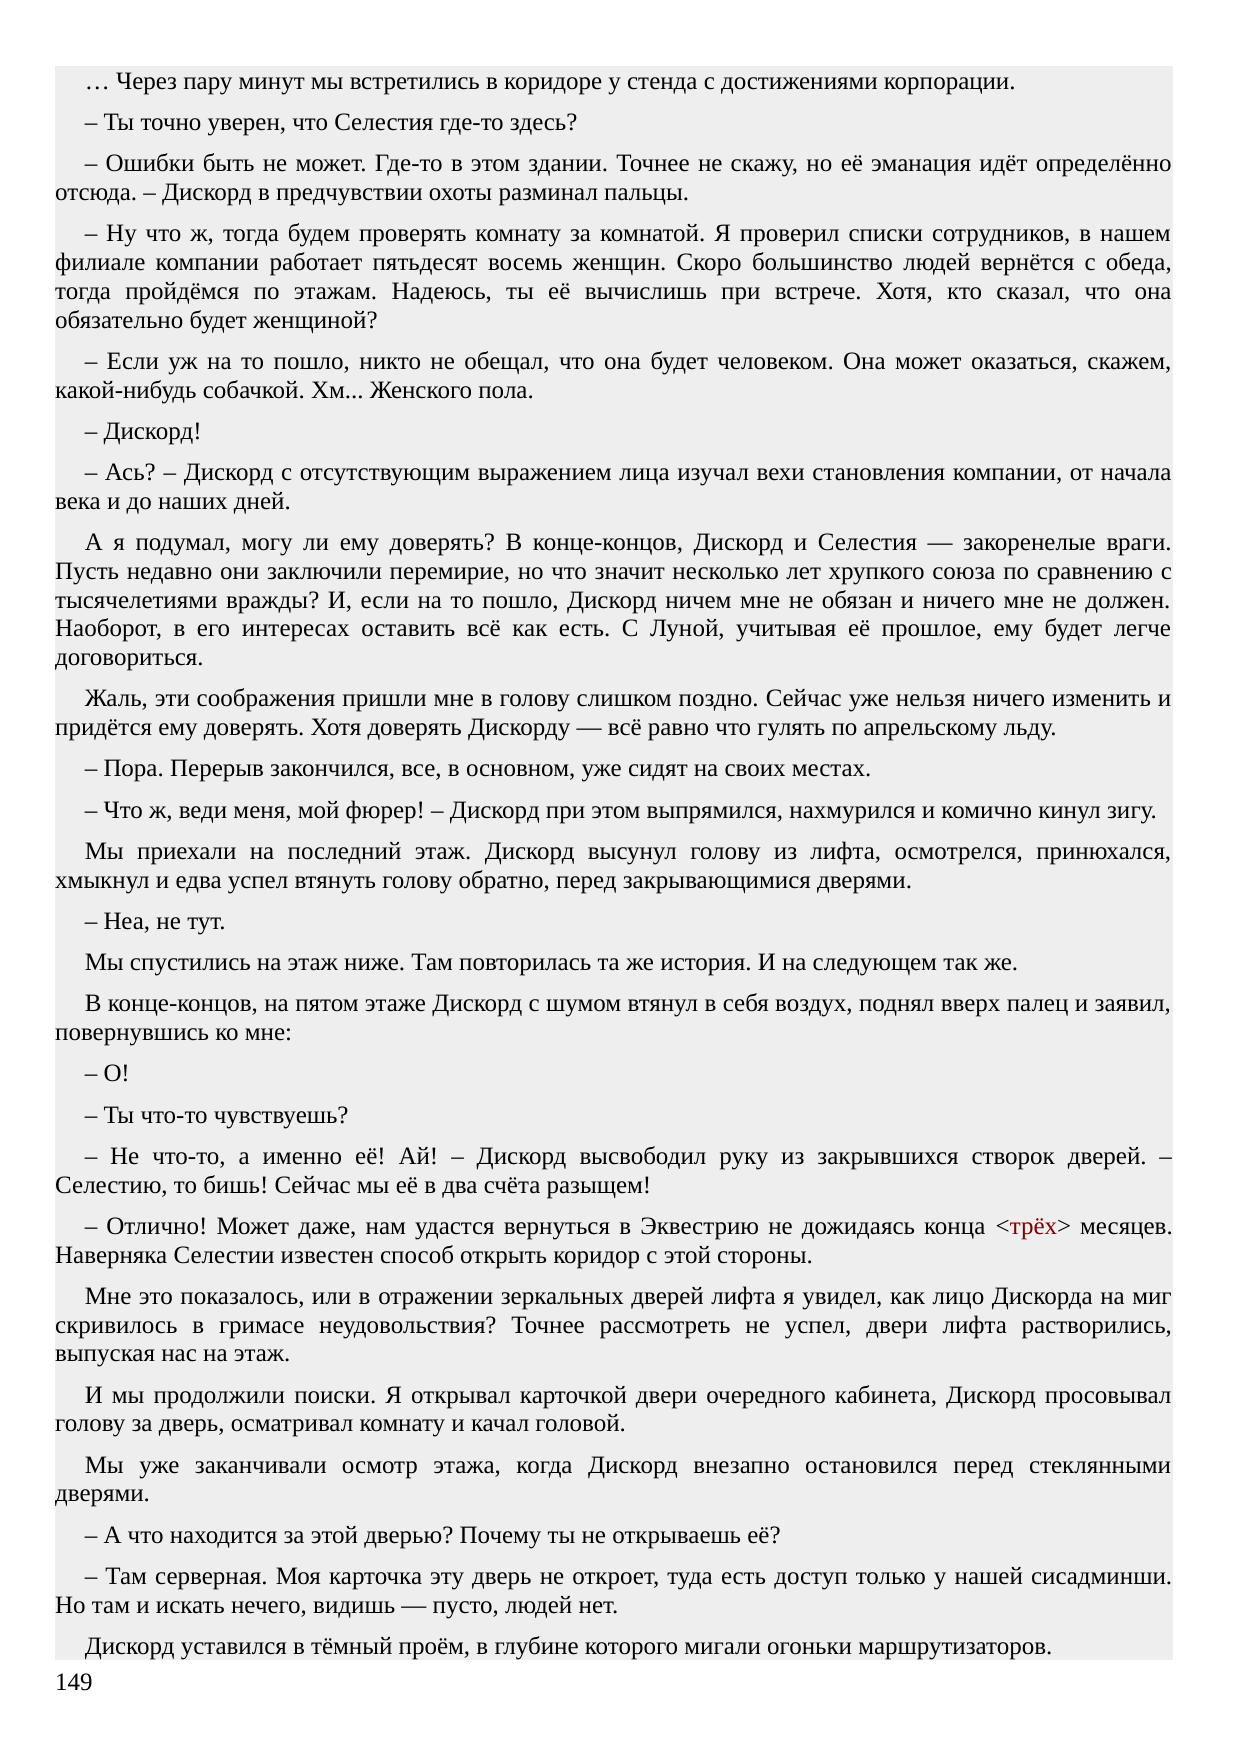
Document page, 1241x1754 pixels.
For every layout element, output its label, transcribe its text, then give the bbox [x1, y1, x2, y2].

text – А что находится за этой дверью? Почему ты не открываешь её? [55, 1520, 1173, 1548]
text – Неа, не тут. [55, 906, 1173, 935]
text – Там серверная. Моя карточка эту дверь не откроет, туда есть доступ только у нашей сисадминши. Но там и искать нечего, видишь — пусто, людей нет. [55, 1561, 1173, 1618]
text … Через пару минут мы встретились в коридоре у стенда с достижениями корпорации. [55, 66, 1173, 95]
text – Ну что ж, тогда будем проверять комнату за комнатой. Я проверил списки сотрудников, в нашем филиале компании работает пятьдесят восемь женщин. Скоро большинство людей вернётся с обеда, тогда пройдёмся по этажам. Надеюсь, ты её вычислишь при встрече. Хотя, кто сказал, что она обязательно будет женщиной? [55, 218, 1173, 333]
text – Отлично! Может даже, нам удастся вернуться в Эквестрию не дожидаясь конца <трёх> месяцев. Наверняка Селестии известен способ открыть коридор с этой стороны. [55, 1211, 1173, 1268]
text – Ты что-то чувствуешь? [55, 1100, 1173, 1128]
text В конце-концов, на пятом этаже Дискорд с шумом втянул в себя воздух, поднял вверх палец и заявил, повернувшись ко мне: [55, 988, 1173, 1046]
text – Если уж на то пошло, никто не обещал, что она будет человеком. Она может оказаться, скажем, какой-нибудь собачкой. Хм... Женского пола. [55, 346, 1173, 403]
text – Что ж, веди меня, мой фюрер! – Дискорд при этом выпрямился, нахмурился и комично кинул зигу. [55, 795, 1173, 823]
text Мы уже заканчивали осмотр этажа, когда Дискорд внезапно остановился перед стеклянными дверями. [55, 1450, 1173, 1507]
text И мы продолжили поиски. Я открывал карточкой двери очередного кабинета, Дискорд просовывал голову за дверь, осматривал комнату и качал головой. [55, 1380, 1173, 1437]
text Мы спустились на этаж ниже. Там повторилась та же история. И на следующем так же. [55, 947, 1173, 976]
text – Не что-то, а именно её! Ай! – Дискорд высвободил руку из закрывшихся створок дверей. – Селестию, то бишь! Сейчас мы её в два счёта разыщем! [55, 1141, 1173, 1198]
text – Ты точно уверен, что Селестия где-то здесь? [55, 107, 1173, 136]
text А я подумал, могу ли ему доверять? В конце-концов, Дискорд и Селестия — закоренелые враги. Пусть недавно они заключили перемирие, но что значит несколько лет хрупкого союза по сравнению с тысячелетиями вражды? И, если на то пошло, Дискорд ничем мне не обязан и ничего мне не должен. Наоборот, в его интересах оставить всё как есть. С Луной, учитывая её прошлое, ему будет легче договориться. [55, 527, 1173, 671]
text – Пора. Перерыв закончился, все, в основном, уже сидят на своих местах. [55, 753, 1173, 782]
text – Дискорд! [55, 416, 1173, 445]
text Мы приехали на последний этаж. Дискорд высунул голову из лифта, осмотрелся, принюхался, хмыкнул и едва успел втянуть голову обратно, перед закрывающимися дверями. [55, 836, 1173, 893]
text – Ошибки быть не может. Где-то в этом здании. Точнее не скажу, но её эманация идёт определённо отсюда. – Дискорд в предчувствии охоты разминал пальцы. [55, 148, 1173, 206]
text Дискорд уставился в тёмный проём, в глубине которого мигали огоньки маршрутизаторов. [55, 1631, 1173, 1660]
text – Ась? – Дискорд с отсутствующим выражением лица изучал вехи становления компании, от начала века и до наших дней. [55, 457, 1173, 515]
text – О! [55, 1058, 1173, 1087]
text Жаль, эти соображения пришли мне в голову слишком поздно. Сейчас уже нельзя ничего изменить и придётся ему доверять. Хотя доверять Дискорду — всё равно что гулять по апрельскому льду. [55, 683, 1173, 741]
text Мне это показалось, или в отражении зеркальных дверей лифта я увидел, как лицо Дискорда на миг скривилось в гримасе неудовольствия? Точнее рассмотреть не успел, двери лифта растворились, выпуская нас на этаж. [55, 1281, 1173, 1367]
